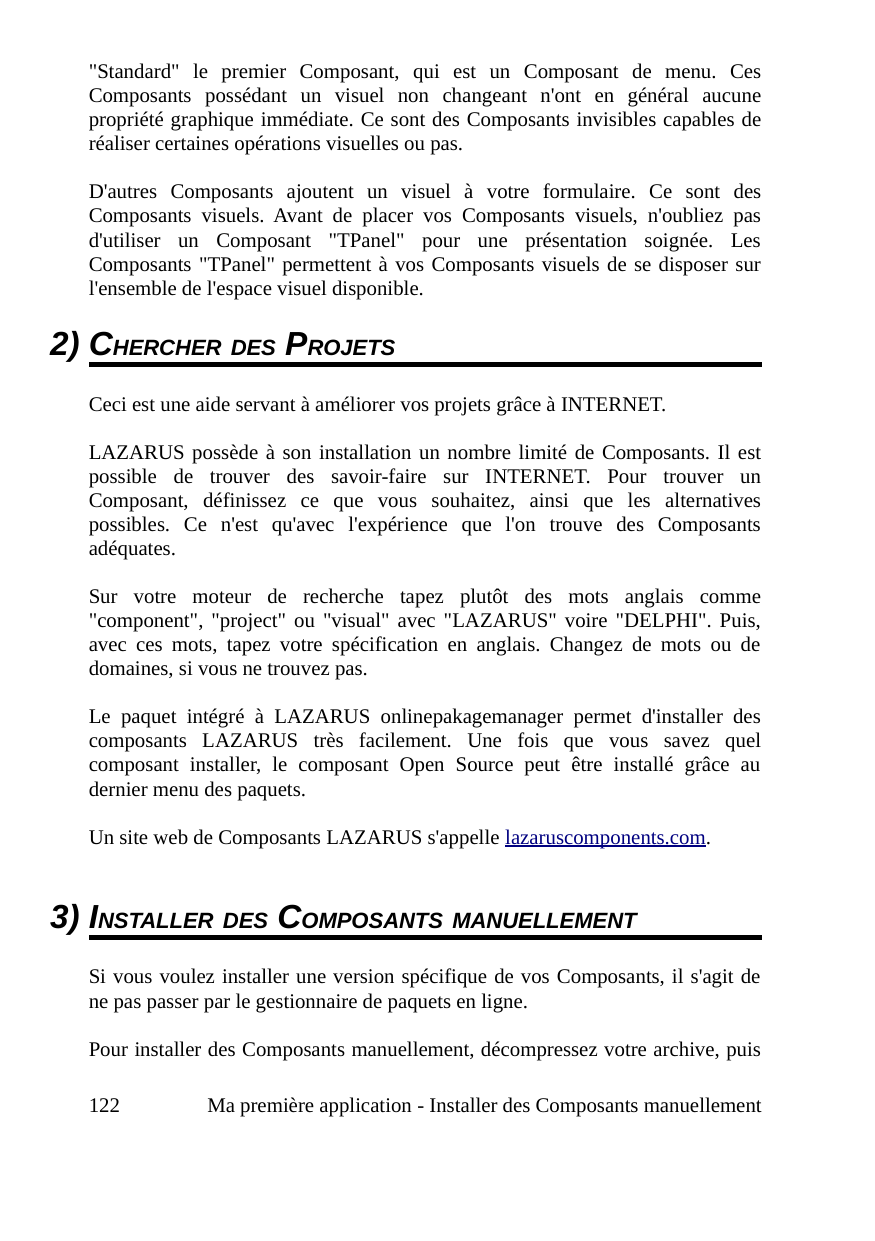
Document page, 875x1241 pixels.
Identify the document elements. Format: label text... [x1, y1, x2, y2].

text D'autres Composants ajoutent un visuel à votre formulaire. Ce sont des Composants visuels. Avant de placer vos Composants visuels, n'oubliez pas d'utiliser un Composant "TPanel" pour une présentation soignée. Les Composants "TPanel" permettent à vos Composants visuels de se disposer sur l'ensemble de l'espace visuel disponible. [88, 179, 762, 300]
text Le paquet intégré à LAZARUS onlinepakagemanager permet d'installer des composants LAZARUS très facilement. Une fois que vous savez quel composant installer, le composant Open Source peut être installé grâce au dernier menu des paquets. [88, 704, 762, 801]
text Pour installer des Composants manuellement, décompressez votre archive, puis [88, 1037, 762, 1061]
text "Standard" le premier Composant, qui est un Composant de menu. Ces Composants possédant un visuel non changeant n'ont en général aucune propriété graphique immédiate. Ce sont des Composants invisibles capables de réaliser certaines opérations visuelles ou pas. [88, 59, 762, 155]
subtitle Installer des Composants manuellement [88, 897, 762, 940]
text Ceci est une aide servant à améliorer vos projets grâce à INTERNET. [88, 391, 762, 416]
text Sur votre moteur de recherche tapez plutôt des mots anglais comme "component", "project" ou "visual" avec "LAZARUS" voire "DELPHI". Puis, avec ces mots, tapez votre spécification en anglais. Changez de mots ou de domaines, si vous ne trouvez pas. [88, 584, 762, 680]
text Si vous voulez installer une version spécifique de vos Composants, il s'agit de ne pas passer par le gestionnaire de paquets en ligne. [88, 964, 762, 1013]
text LAZARUS possède à son installation un nombre limité de Composants. Il est possible de trouver des savoir-faire sur INTERNET. Pour trouver un Composant, définissez ce que vous souhaitez, ainsi que les alternatives possibles. Ce n'est qu'avec l'expérience que l'on trouve des Composants adéquates. [88, 439, 762, 560]
text Un site web de Composants LAZARUS s'appelle lazaruscomponents.com. [88, 824, 762, 849]
subtitle Chercher des Projets [88, 324, 762, 367]
